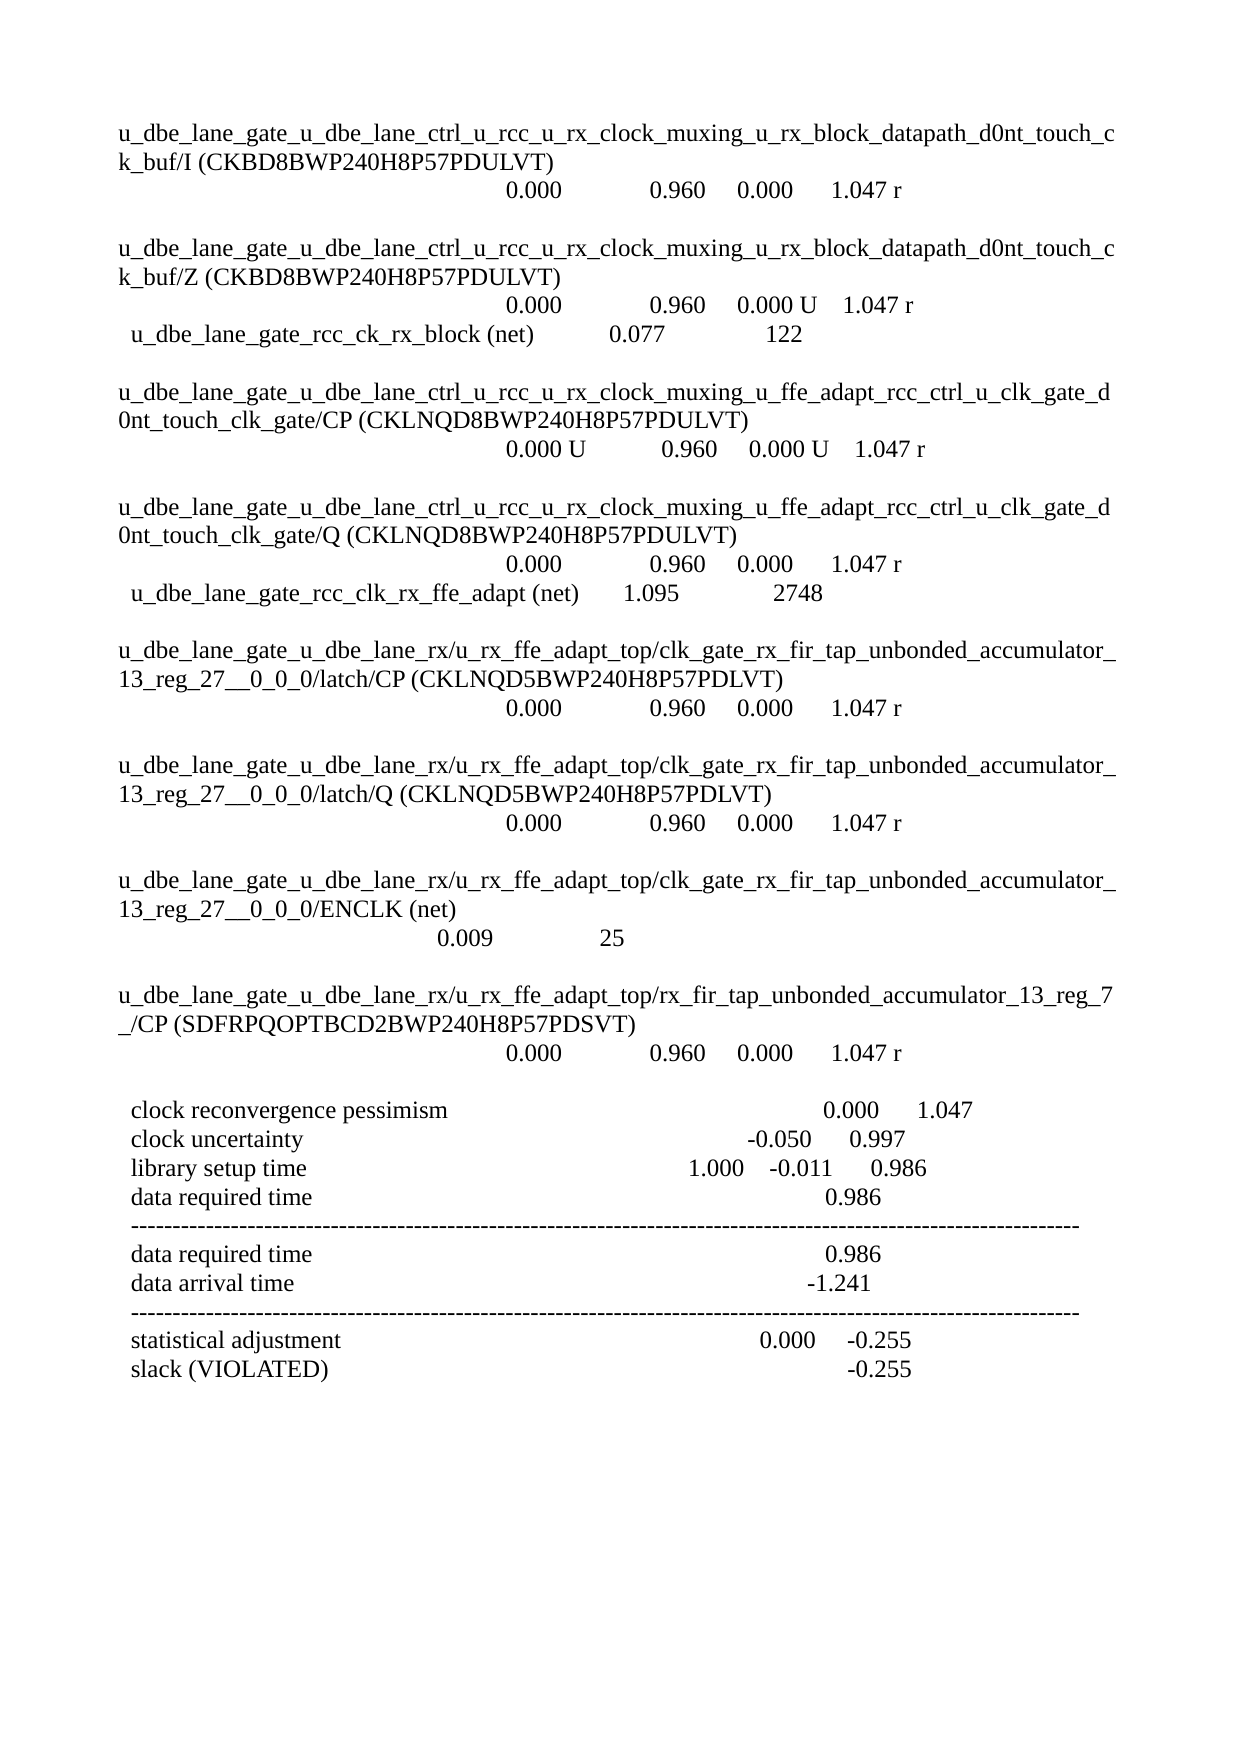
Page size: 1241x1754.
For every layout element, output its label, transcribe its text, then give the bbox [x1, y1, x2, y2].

text u_dbe_lane_gate_u_dbe_lane_ctrl_u_rcc_u_rx_clock_muxing_u_rx_block_datapath_d0nt_touch_ck_buf/I (CKBD8BWP240H8P57PDULVT) [118, 118, 1122, 176]
text 0.000 U 0.960 0.000 U 1.047 r [118, 434, 1122, 463]
text data required time 0.986 [118, 1182, 1122, 1211]
text u_dbe_lane_gate_u_dbe_lane_rx/u_rx_ffe_adapt_top/clk_gate_rx_fir_tap_unbonded_accumulator_13_reg_27__0_0_0/latch/Q (CKLNQD5BWP240H8P57PDLVT) [118, 722, 1122, 808]
text clock uncertainty -0.050 0.997 [118, 1124, 1122, 1153]
text 0.000 0.960 0.000 1.047 r [118, 176, 1122, 204]
text 0.000 0.960 0.000 1.047 r [118, 1038, 1122, 1067]
text 0.000 0.960 0.000 1.047 r [118, 808, 1122, 837]
text 0.000 0.960 0.000 U 1.047 r [118, 291, 1122, 319]
text ------------------------------------------------------------------------------------------------------------------ [118, 1297, 1122, 1326]
text u_dbe_lane_gate_u_dbe_lane_ctrl_u_rcc_u_rx_clock_muxing_u_ffe_adapt_rcc_ctrl_u_clk_gate_d0nt_touch_clk_gate/CP (CKLNQD8BWP240H8P57PDULVT) [118, 348, 1122, 434]
text data arrival time -1.241 [118, 1268, 1122, 1297]
text u_dbe_lane_gate_u_dbe_lane_rx/u_rx_ffe_adapt_top/clk_gate_rx_fir_tap_unbonded_accumulator_13_reg_27__0_0_0/ENCLK (net) [118, 837, 1122, 923]
text statistical adjustment 0.000 -0.255 [118, 1326, 1122, 1354]
text u_dbe_lane_gate_u_dbe_lane_rx/u_rx_ffe_adapt_top/clk_gate_rx_fir_tap_unbonded_accumulator_13_reg_27__0_0_0/latch/CP (CKLNQD5BWP240H8P57PDLVT) [118, 607, 1122, 693]
text ------------------------------------------------------------------------------------------------------------------ [118, 1211, 1122, 1239]
text clock reconvergence pessimism 0.000 1.047 [118, 1096, 1122, 1124]
text 0.000 0.960 0.000 1.047 r [118, 549, 1122, 578]
text u_dbe_lane_gate_rcc_clk_rx_ffe_adapt (net) 1.095 2748 [118, 578, 1122, 607]
text u_dbe_lane_gate_rcc_ck_rx_block (net) 0.077 122 [118, 319, 1122, 348]
text 0.009 25 [118, 923, 1122, 952]
text u_dbe_lane_gate_u_dbe_lane_rx/u_rx_ffe_adapt_top/rx_fir_tap_unbonded_accumulator_13_reg_7_/CP (SDFRPQOPTBCD2BWP240H8P57PDSVT) [118, 952, 1122, 1038]
text u_dbe_lane_gate_u_dbe_lane_ctrl_u_rcc_u_rx_clock_muxing_u_rx_block_datapath_d0nt_touch_ck_buf/Z (CKBD8BWP240H8P57PDULVT) [118, 204, 1122, 291]
text data required time 0.986 [118, 1239, 1122, 1268]
text 0.000 0.960 0.000 1.047 r [118, 693, 1122, 722]
text slack (VIOLATED) -0.255 [118, 1354, 1122, 1383]
text library setup time 1.000 -0.011 0.986 [118, 1153, 1122, 1182]
text u_dbe_lane_gate_u_dbe_lane_ctrl_u_rcc_u_rx_clock_muxing_u_ffe_adapt_rcc_ctrl_u_clk_gate_d0nt_touch_clk_gate/Q (CKLNQD8BWP240H8P57PDULVT) [118, 463, 1122, 549]
